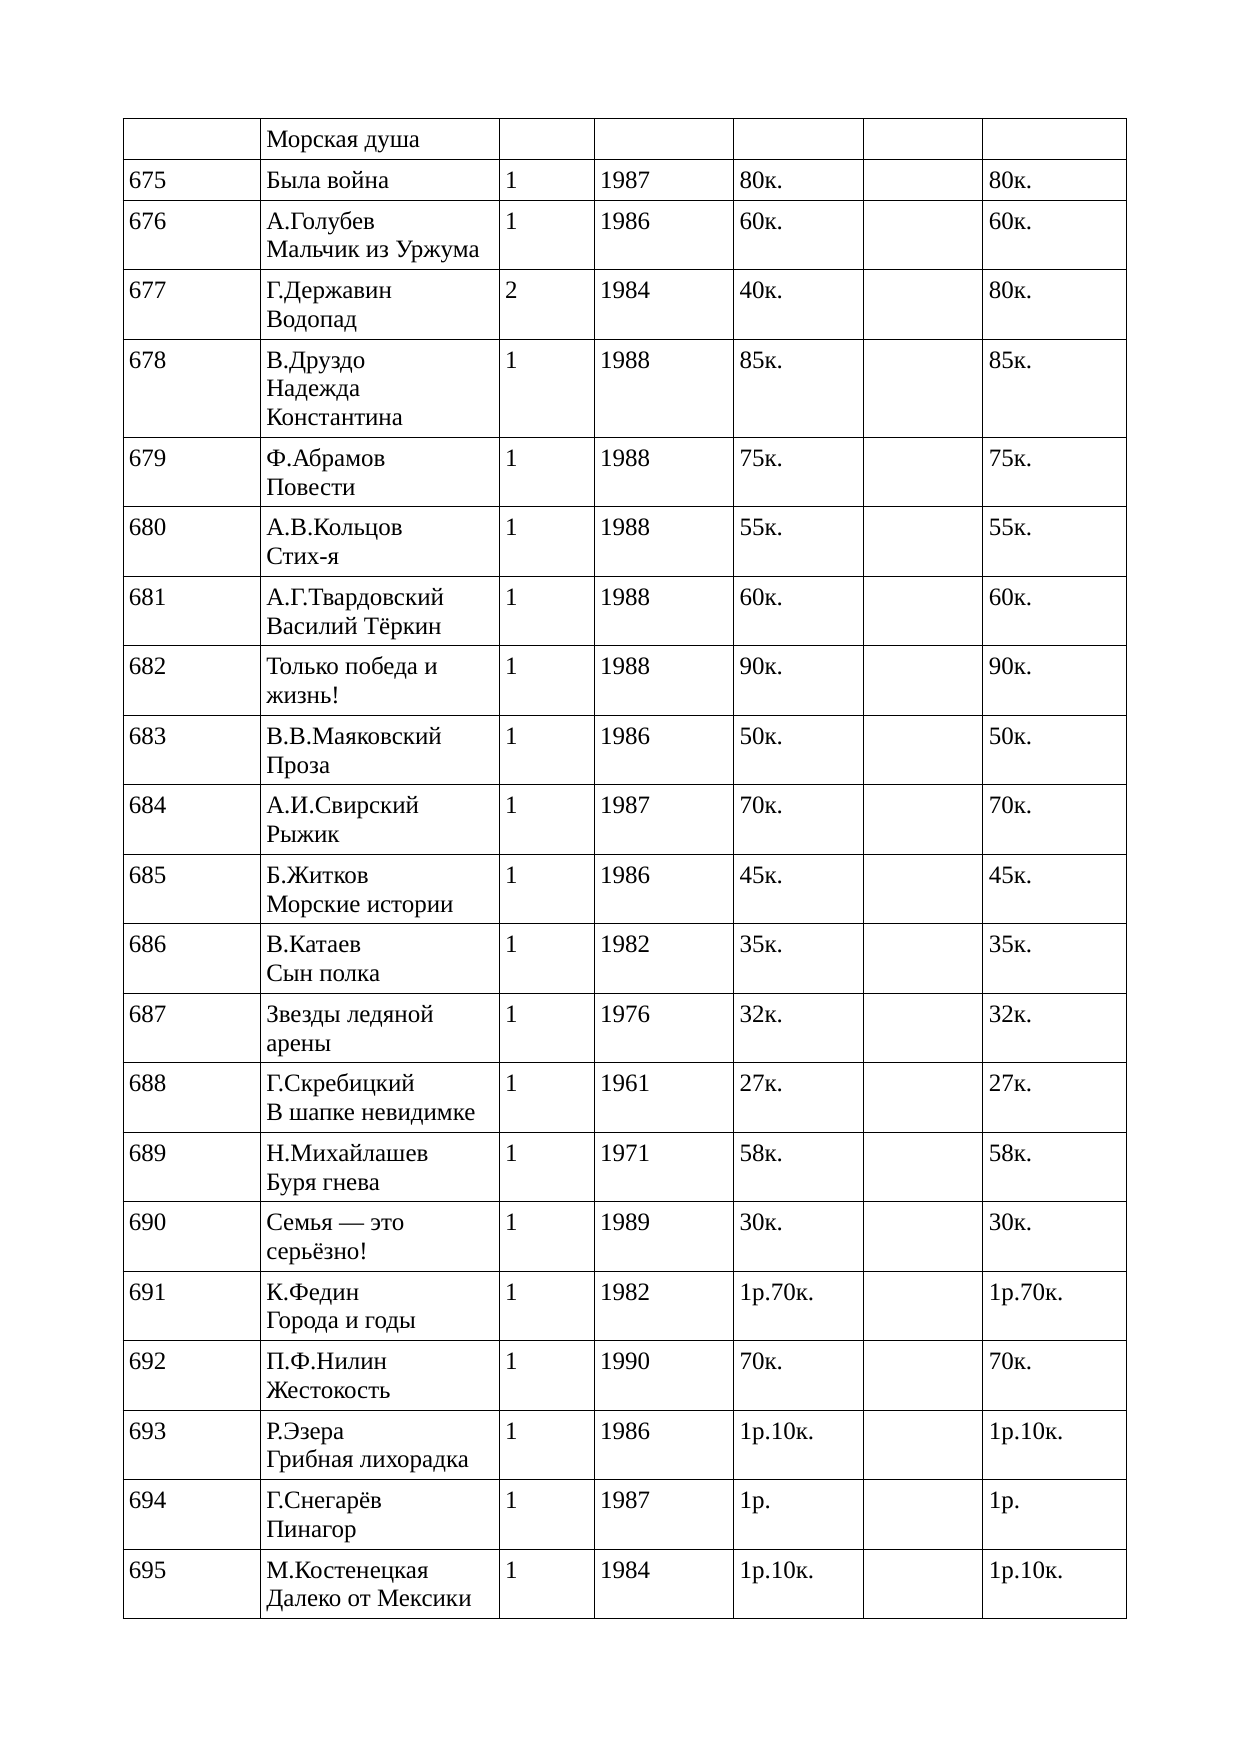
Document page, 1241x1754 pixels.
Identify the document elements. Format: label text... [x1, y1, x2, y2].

table_cell 90к. [734, 646, 863, 715]
table_cell [864, 1063, 982, 1132]
table_cell 681 [124, 577, 260, 645]
table_cell 689 [124, 1133, 260, 1201]
table_cell 1 [500, 1341, 594, 1409]
table_cell К.Федин Города и годы [261, 1272, 499, 1340]
table_cell 55к. [983, 507, 1126, 576]
table_cell [864, 785, 982, 854]
table_cell 80к. [734, 160, 863, 199]
table_cell 1 [500, 1202, 594, 1271]
table_cell 678 [124, 340, 260, 437]
table_cell Г.Державин Водопад [261, 270, 499, 338]
table_cell [864, 855, 982, 923]
table_cell А.И.Свирский Рыжик [261, 785, 499, 854]
table_cell 692 [124, 1341, 260, 1409]
table_cell В.Катаев Сын полка [261, 924, 499, 993]
table_cell 1 [500, 1063, 594, 1132]
table_cell 1 [500, 1411, 594, 1479]
table_cell 1 [500, 785, 594, 854]
table_cell [864, 1133, 982, 1201]
table_cell 1 [500, 924, 594, 993]
table_cell 682 [124, 646, 260, 715]
table_cell П.Ф.Нилин Жестокость [261, 1341, 499, 1409]
table_cell 679 [124, 438, 260, 506]
table_cell 60к. [983, 577, 1126, 645]
table_cell 686 [124, 924, 260, 993]
table_cell 677 [124, 270, 260, 338]
table_cell А.Голубев Мальчик из Уржума [261, 201, 499, 269]
table_cell 1 [500, 160, 594, 199]
table_cell [864, 577, 982, 645]
table_cell 1р.10к. [734, 1411, 863, 1479]
table_cell 27к. [734, 1063, 863, 1132]
table_cell 684 [124, 785, 260, 854]
table_cell [595, 119, 733, 159]
table_cell 690 [124, 1202, 260, 1271]
table_cell 1984 [595, 1550, 733, 1618]
table_cell [864, 270, 982, 338]
table_cell [864, 438, 982, 506]
table_cell 1 [500, 716, 594, 784]
table_cell 1987 [595, 1480, 733, 1548]
table_cell 80к. [983, 270, 1126, 338]
table_cell Семья — это серьёзно! [261, 1202, 499, 1271]
table_cell 1982 [595, 924, 733, 993]
table_cell 1984 [595, 270, 733, 338]
table_cell 30к. [734, 1202, 863, 1271]
table_cell 1р. [734, 1480, 863, 1548]
table_cell 70к. [734, 785, 863, 854]
table_cell [864, 507, 982, 576]
table_cell 70к. [983, 785, 1126, 854]
table_cell [864, 1411, 982, 1479]
table_cell 1988 [595, 646, 733, 715]
table_cell 1 [500, 855, 594, 923]
table_cell 1 [500, 1550, 594, 1618]
table_cell [864, 119, 982, 159]
table_cell 1982 [595, 1272, 733, 1340]
table_cell Была война [261, 160, 499, 199]
table_cell [864, 160, 982, 199]
table_cell Б.Житков Морские истории [261, 855, 499, 923]
table_cell [864, 994, 982, 1062]
table_cell А.Г.Твардовский Василий Тёркин [261, 577, 499, 645]
table_cell 75к. [734, 438, 863, 506]
table_cell 90к. [983, 646, 1126, 715]
table_cell [500, 119, 594, 159]
table_cell 1988 [595, 577, 733, 645]
table_cell 60к. [983, 201, 1126, 269]
table_cell [864, 201, 982, 269]
table_cell 1971 [595, 1133, 733, 1201]
table_cell 58к. [983, 1133, 1126, 1201]
table_cell [864, 1272, 982, 1340]
table_cell 688 [124, 1063, 260, 1132]
table_cell Г.Снегарёв Пинагор [261, 1480, 499, 1548]
table_cell 45к. [983, 855, 1126, 923]
table_cell 50к. [983, 716, 1126, 784]
table_cell [864, 1550, 982, 1618]
table_cell 58к. [734, 1133, 863, 1201]
table_cell 45к. [734, 855, 863, 923]
table_cell 35к. [983, 924, 1126, 993]
table_cell 693 [124, 1411, 260, 1479]
table_cell 27к. [983, 1063, 1126, 1132]
table_cell 694 [124, 1480, 260, 1548]
table_cell Морская душа [261, 119, 499, 159]
table_cell [864, 1341, 982, 1409]
table_cell Ф.Абрамов Повести [261, 438, 499, 506]
table_cell 685 [124, 855, 260, 923]
table_cell 1р. [983, 1480, 1126, 1548]
table_cell 1 [500, 1272, 594, 1340]
table_cell 683 [124, 716, 260, 784]
table_cell 695 [124, 1550, 260, 1618]
table_cell 1 [500, 577, 594, 645]
table_cell [124, 119, 260, 159]
table_cell 1976 [595, 994, 733, 1062]
table_cell 1р.70к. [734, 1272, 863, 1340]
table_cell 1961 [595, 1063, 733, 1132]
table_cell А.В.Кольцов Стих-я [261, 507, 499, 576]
table_cell 687 [124, 994, 260, 1062]
table_cell [864, 1480, 982, 1548]
table_cell 680 [124, 507, 260, 576]
table_cell 1 [500, 1480, 594, 1548]
table_cell 85к. [734, 340, 863, 437]
table_cell Н.Михайлашев Буря гнева [261, 1133, 499, 1201]
table_cell 1988 [595, 438, 733, 506]
table_cell 1р.10к. [983, 1411, 1126, 1479]
table_cell Звезды ледяной арены [261, 994, 499, 1062]
table_cell 691 [124, 1272, 260, 1340]
table_cell [864, 716, 982, 784]
table_cell [983, 119, 1126, 159]
table_cell 40к. [734, 270, 863, 338]
table_cell 80к. [983, 160, 1126, 199]
table_cell 55к. [734, 507, 863, 576]
table_cell 1988 [595, 340, 733, 437]
table_cell [734, 119, 863, 159]
table_cell 1 [500, 201, 594, 269]
table_cell 70к. [983, 1341, 1126, 1409]
table_cell 60к. [734, 577, 863, 645]
table_cell 50к. [734, 716, 863, 784]
table_cell 1987 [595, 785, 733, 854]
table_cell [864, 1202, 982, 1271]
table_cell 1 [500, 438, 594, 506]
table_cell 32к. [983, 994, 1126, 1062]
table_cell 85к. [983, 340, 1126, 437]
table_cell [864, 340, 982, 437]
table_cell 1989 [595, 1202, 733, 1271]
table_cell Р.Эзера Грибная лихорадка [261, 1411, 499, 1479]
table_cell 75к. [983, 438, 1126, 506]
table_cell 1990 [595, 1341, 733, 1409]
table_cell 35к. [734, 924, 863, 993]
table_cell В.Друздо Надежда Константина [261, 340, 499, 437]
table_cell М.Костенецкая Далеко от Мексики [261, 1550, 499, 1618]
table_cell 1987 [595, 160, 733, 199]
table_cell 70к. [734, 1341, 863, 1409]
table_cell Г.Скребицкий В шапке невидимке [261, 1063, 499, 1132]
table_cell 676 [124, 201, 260, 269]
table_cell 1988 [595, 507, 733, 576]
table_cell 675 [124, 160, 260, 199]
table_cell 30к. [983, 1202, 1126, 1271]
table_cell 1986 [595, 1411, 733, 1479]
table_cell 1 [500, 646, 594, 715]
table_cell Только победа и жизнь! [261, 646, 499, 715]
table_cell 1р.10к. [734, 1550, 863, 1618]
table_cell 60к. [734, 201, 863, 269]
table_cell [864, 924, 982, 993]
table_cell В.В.Маяковский Проза [261, 716, 499, 784]
table_cell 1 [500, 507, 594, 576]
table_cell [864, 646, 982, 715]
table_cell 2 [500, 270, 594, 338]
table_cell 1986 [595, 201, 733, 269]
table_cell 1р.10к. [983, 1550, 1126, 1618]
table_cell 1 [500, 994, 594, 1062]
table_cell 1 [500, 1133, 594, 1201]
table_cell 1986 [595, 716, 733, 784]
table_cell 1 [500, 340, 594, 437]
table_cell 1986 [595, 855, 733, 923]
table_cell 32к. [734, 994, 863, 1062]
table_cell 1р.70к. [983, 1272, 1126, 1340]
